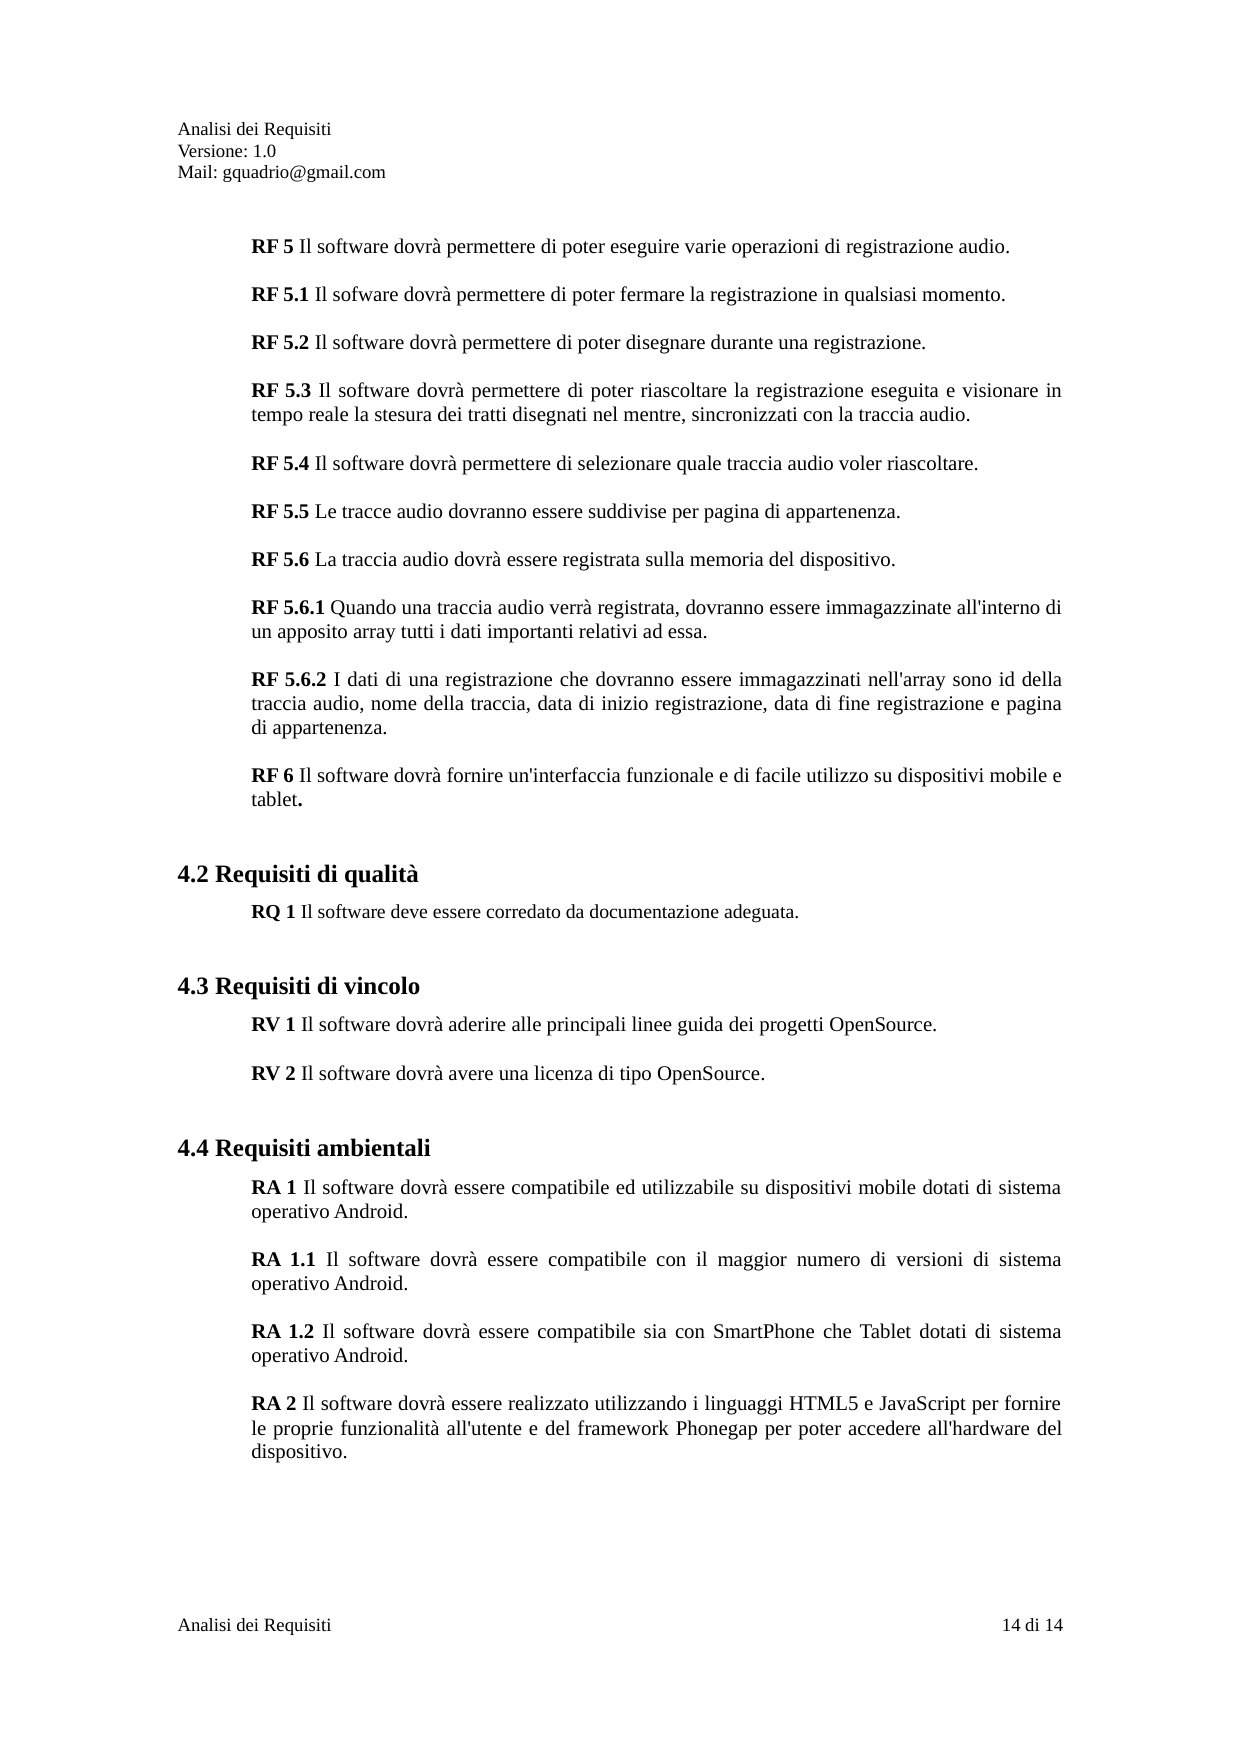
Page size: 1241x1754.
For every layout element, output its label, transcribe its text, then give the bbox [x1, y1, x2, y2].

text RF 6 Il software dovrà fornire un'interfaccia funzionale e di facile utilizzo su dispositivi mobile e tablet. [251, 763, 1063, 811]
text RQ 1 Il software deve essere corredato da documentazione adeguata. [251, 900, 1063, 923]
subtitle 4.2 Requisiti di qualità [177, 859, 1063, 888]
text RF 5.6.2 I dati di una registrazione che dovranno essere immagazzinati nell'array sono id della traccia audio, nome della traccia, data di inizio registrazione, data di fine registrazione e pagina di appartenenza. [251, 667, 1063, 739]
subtitle 4.3 Requisiti di vincolo [177, 971, 1063, 1000]
text RF 5.1 Il sofware dovrà permettere di poter fermare la registrazione in qualsiasi momento. [251, 282, 1063, 306]
text RA 1.2 Il software dovrà essere compatibile sia con SmartPhone che Tablet dotati di sistema operativo Android. [251, 1319, 1063, 1367]
subtitle 4.4 Requisiti ambientali [177, 1133, 1063, 1162]
text RF 5.3 Il software dovrà permettere di poter riascoltare la registrazione eseguita e visionare in tempo reale la stesura dei tratti disegnati nel mentre, sincronizzati con la traccia audio. [251, 378, 1063, 426]
text RF 5 Il software dovrà permettere di poter eseguire varie operazioni di registrazione audio. [251, 234, 1063, 258]
text RF 5.2 Il software dovrà permettere di poter disegnare durante una registrazione. [251, 330, 1063, 354]
text RA 2 Il software dovrà essere realizzato utilizzando i linguaggi HTML5 e JavaScript per fornire le proprie funzionalità all'utente e del framework Phonegap per poter accedere all'hardware del dispositivo. [251, 1391, 1063, 1463]
text RV 1 Il software dovrà aderire alle principali linee guida dei progetti OpenSource. [251, 1012, 1063, 1036]
text RA 1.1 Il software dovrà essere compatibile con il maggior numero di versioni di sistema operativo Android. [251, 1247, 1063, 1295]
text RF 5.4 Il software dovrà permettere di selezionare quale traccia audio voler riascoltare. [251, 450, 1063, 474]
text RA 1 Il software dovrà essere compatibile ed utilizzabile su dispositivi mobile dotati di sistema operativo Android. [251, 1175, 1063, 1223]
text RF 5.6 La traccia audio dovrà essere registrata sulla memoria del dispositivo. [251, 547, 1063, 571]
text RF 5.6.1 Quando una traccia audio verrà registrata, dovranno essere immagazzinate all'interno di un apposito array tutti i dati importanti relativi ad essa. [251, 595, 1063, 643]
text RF 5.5 Le tracce audio dovranno essere suddivise per pagina di appartenenza. [251, 498, 1063, 523]
text RV 2 Il software dovrà avere una licenza di tipo OpenSource. [251, 1060, 1063, 1084]
